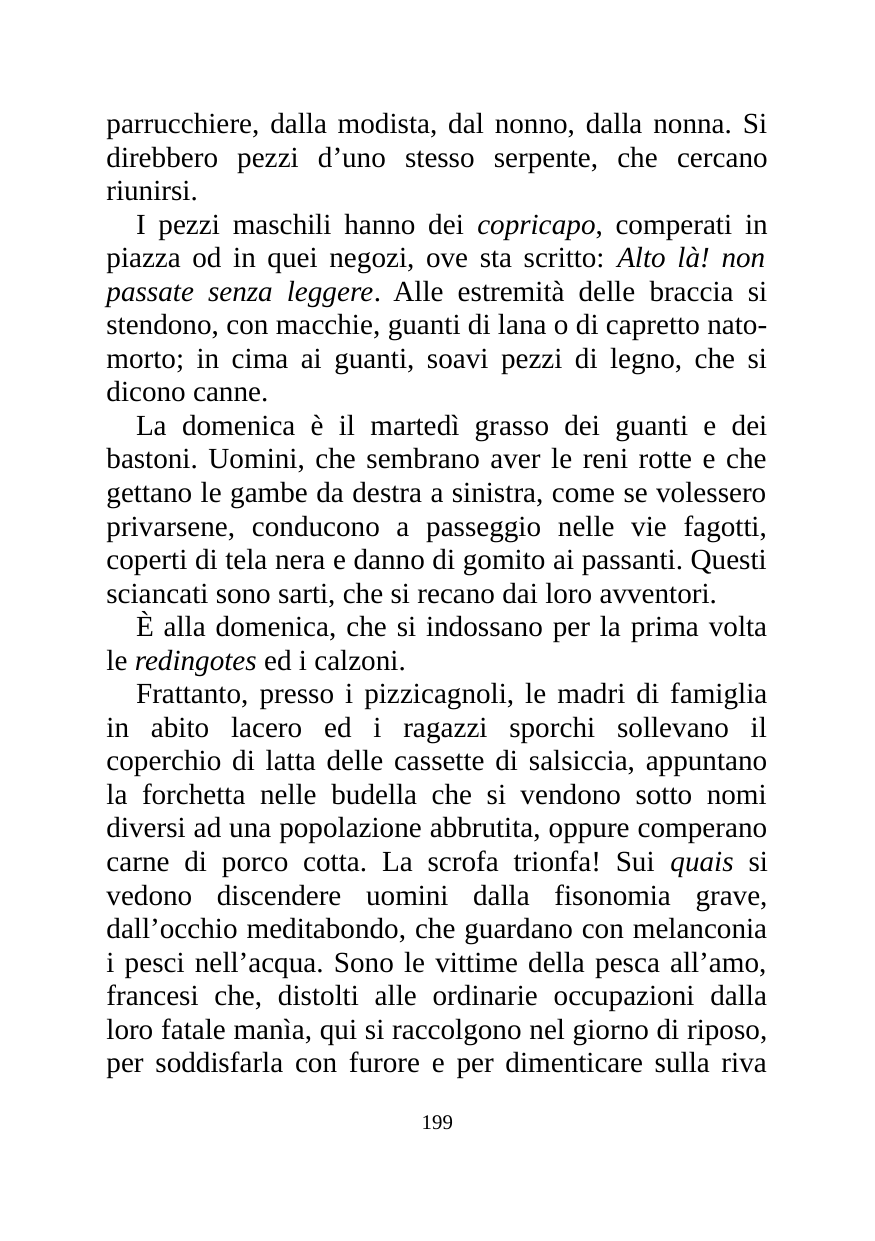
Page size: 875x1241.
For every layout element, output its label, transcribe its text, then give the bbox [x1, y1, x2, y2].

text Frattanto, presso i pizzicagnoli, le madri di famiglia in abito lacero ed i ragazzi sporchi sollevano il coperchio di latta delle cassette di salsiccia, appuntano la forchetta nelle budella che si vendono sotto nomi diversi ad una popolazione abbrutita, oppure comperano carne di porco cotta. La scrofa trionfa! Sui quais si vedono discendere uomini dalla fisonomia grave, dall’occhio meditabondo, che guardano con melanconia i pesci nell’acqua. Sono le vittime della pesca all’amo, francesi che, distolti alle ordinarie occupazioni dalla loro fatale manìa, qui si raccolgono nel giorno di riposo, per soddisfarla con furore e per dimenticare sulla riva [106, 676, 768, 1079]
text È alla domenica, che si indossano per la prima volta le redingotes ed i calzoni. [106, 609, 768, 676]
text parrucchiere, dalla modista, dal nonno, dalla nonna. Si direbbero pezzi d’uno stesso serpente, che cercano riunirsi. [106, 106, 768, 207]
text La domenica è il martedì grasso dei guanti e dei bastoni. Uomini, che sembrano aver le reni rotte e che gettano le gambe da destra a sinistra, come se volessero privarsene, conducono a passeggio nelle vie fagotti, coperti di tela nera e danno di gomito ai passanti. Questi sciancati sono sarti, che si recano dai loro avventori. [106, 408, 768, 609]
text I pezzi maschili hanno dei copricapo, comperati in piazza od in quei negozi, ove sta scritto: Alto là! non passate senza leggere. Alle estremità delle braccia si stendono, con macchie, guanti di lana o di capretto nato-morto; in cima ai guanti, soavi pezzi di legno, che si dicono canne. [106, 207, 768, 408]
